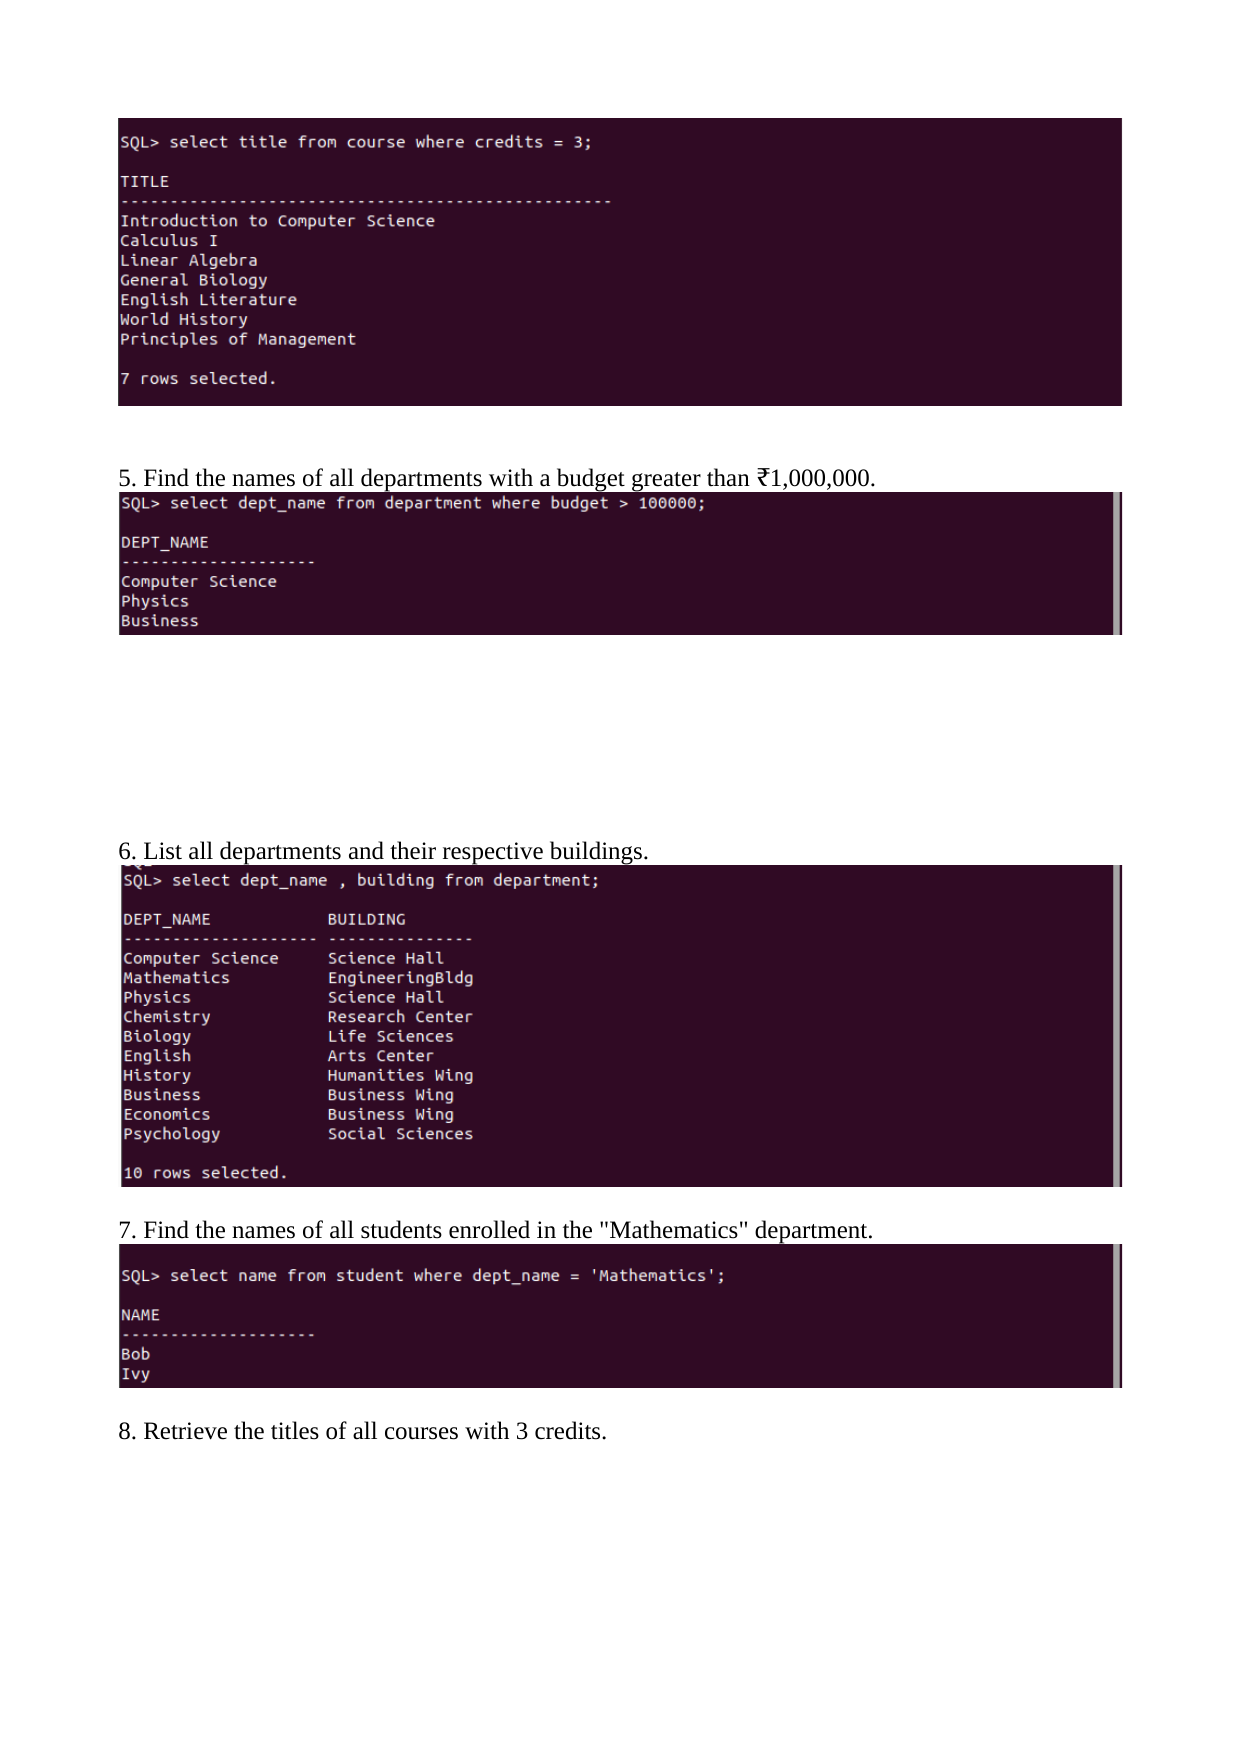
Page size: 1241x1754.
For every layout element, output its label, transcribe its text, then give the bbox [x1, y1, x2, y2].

picture [118, 1244, 1123, 1388]
text 6. List all departments and their respective buildings. [118, 836, 1122, 865]
picture [118, 865, 1123, 1187]
text 8. Retrieve the titles of all courses with 3 credits. [118, 1416, 1122, 1445]
text 5. Find the names of all departments with a budget greater than ₹1,000,000. [118, 463, 1122, 492]
picture [118, 492, 1123, 635]
picture [118, 118, 1123, 406]
text 7. Find the names of all students enrolled in the "Mathematics" department. [118, 1216, 1122, 1244]
